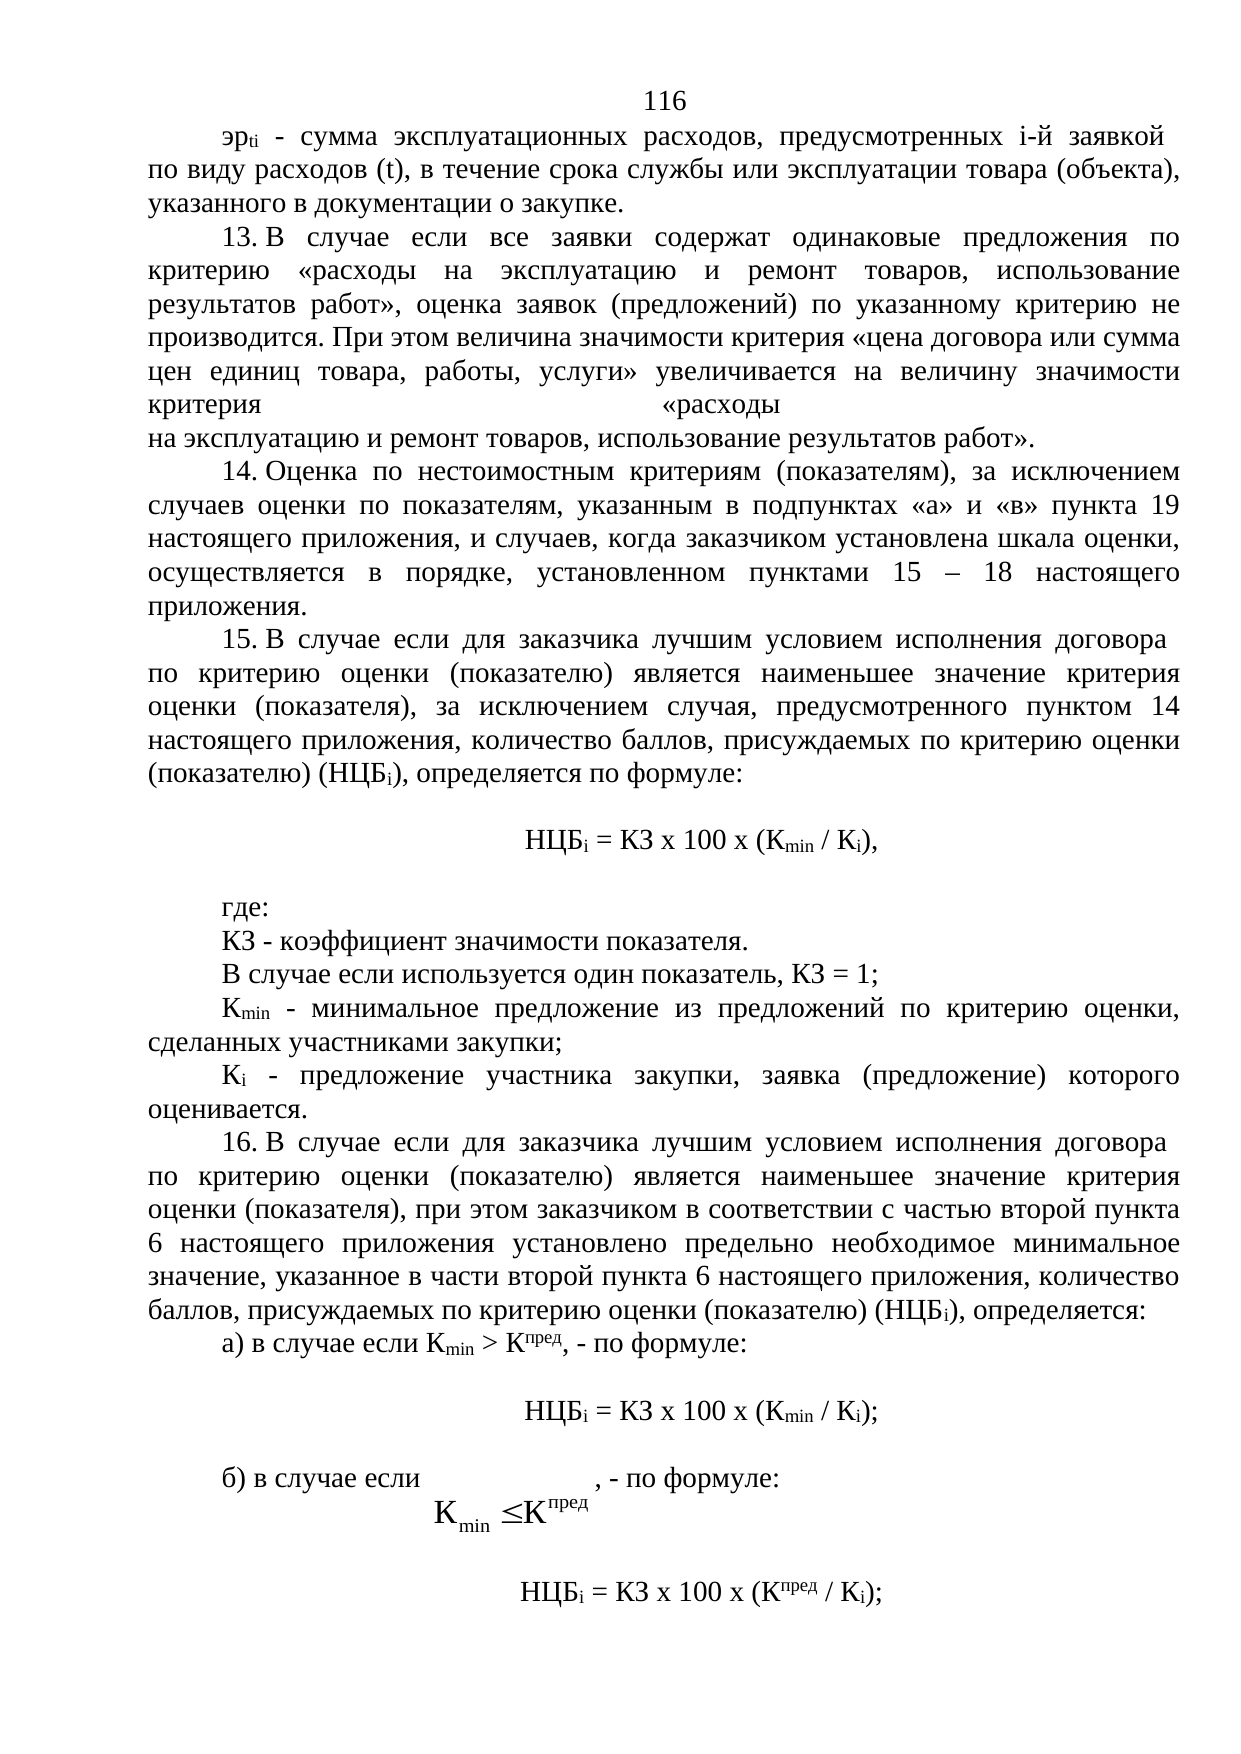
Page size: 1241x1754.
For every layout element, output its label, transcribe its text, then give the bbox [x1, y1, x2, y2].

text б) в случае если , - по формуле: [148, 1460, 1181, 1540]
text 13. В случае если все заявки содержат одинаковые предложения по критерию «расходы на эксплуатацию и ремонт товаров, использование результатов работ», оценка заявок (предложений) по указанному критерию не производится. При этом величина значимости критерия «цена договора или сумма цен единиц товара, работы, услуги» увеличивается на величину значимости критерия «расходы на эксплуатацию и ремонт товаров, использование результатов работ». [148, 219, 1181, 453]
text 14. Оценка по нестоимостным критериям (показателям), за исключением случаев оценки по показателям, указанным в подпунктах «а» и «в» пункта 19 настоящего приложения, и случаев, когда заказчиком установлена шкала оценки, осуществляется в порядке, установленном пунктами 15 – 18 настоящего приложения. [148, 453, 1181, 621]
text НЦБi = КЗ x 100 x (Кmin / Кi); [148, 1393, 1181, 1426]
text КЗ - коэффициент значимости показателя. [148, 923, 1181, 957]
text 16. В случае если для заказчика лучшим условием исполнения договора по критерию оценки (показателю) является наименьшее значение критерия оценки (показателя), при этом заказчиком в соответствии с частью второй пункта 6 настоящего приложения установлено предельно необходимое минимальное значение, указанное в части второй пункта 6 настоящего приложения, количество баллов, присуждаемых по критерию оценки (показателю) (НЦБi), определяется: [148, 1124, 1181, 1326]
text НЦБi = КЗ x 100 x (Кmin / Кi), [148, 822, 1181, 856]
text где: [148, 889, 1181, 923]
text эрti - сумма эксплуатационных расходов, предусмотренных i-й заявкой по виду расходов (t), в течение срока службы или эксплуатации товара (объекта), указанного в документации о закупке. [148, 118, 1181, 219]
text а) в случае если Кmin > Кпред, - по формуле: [148, 1326, 1181, 1359]
text НЦБi = КЗ x 100 x (Кпред / Кi); [148, 1574, 1181, 1607]
text Кi - предложение участника закупки, заявка (предложение) которого оценивается. [148, 1057, 1181, 1124]
text В случае если используется один показатель, КЗ = 1; [148, 957, 1181, 990]
text Кmin - минимальное предложение из предложений по критерию оценки, сделанных участниками закупки; [148, 990, 1181, 1057]
text 15. В случае если для заказчика лучшим условием исполнения договора по критерию оценки (показателю) является наименьшее значение критерия оценки (показателя), за исключением случая, предусмотренного пунктом 14 настоящего приложения, количество баллов, присуждаемых по критерию оценки (показателю) (НЦБi), определяется по формуле: [148, 621, 1181, 789]
